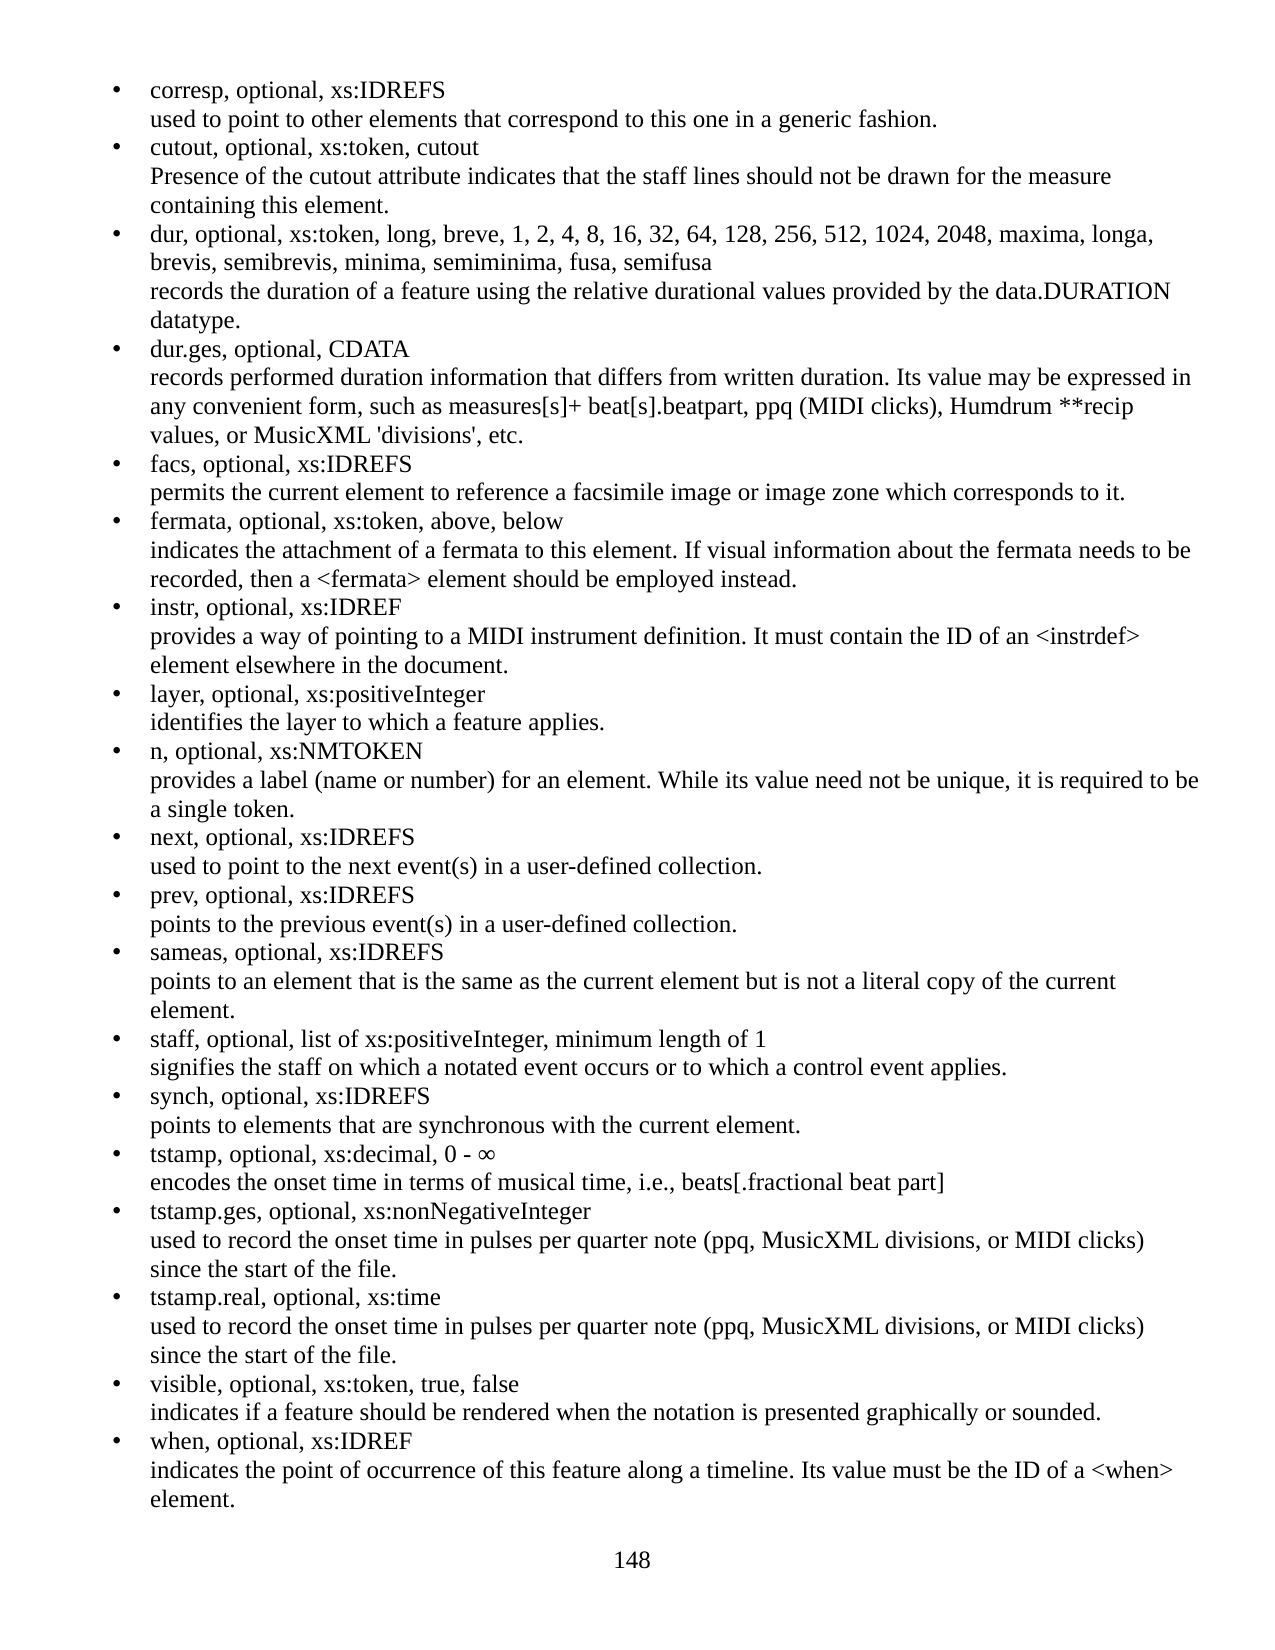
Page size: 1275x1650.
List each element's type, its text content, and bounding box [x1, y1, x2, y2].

list corresp, optional, xs:IDREFS used to point to other elements that correspond to this one in a generic fashion. [112, 75, 1200, 132]
list instr, optional, xs:IDREF provides a way of pointing to a MIDI instrument definition. It must contain the ID of an <instrdef> element elsewhere in the document. [112, 592, 1200, 679]
list when, optional, xs:IDREF indicates the point of occurrence of this feature along a timeline. Its value must be the ID of a <when> element. [112, 1426, 1200, 1512]
list next, optional, xs:IDREFS used to point to the next event(s) in a user-defined collection. [112, 822, 1200, 880]
list tstamp.ges, optional, xs:nonNegativeInteger used to record the onset time in pulses per quarter note (ppq, MusicXML divisions, or MIDI clicks) since the start of the file. [112, 1196, 1200, 1282]
list dur.ges, optional, CDATA records performed duration information that differs from written duration. Its value may be expressed in any convenient form, such as measures[s]+ beat[s].beatpart, ppq (MIDI clicks), Humdrum **recip values, or MusicXML 'divisions', etc. [112, 334, 1200, 449]
list prev, optional, xs:IDREFS points to the previous event(s) in a user-defined collection. [112, 880, 1200, 937]
list tstamp, optional, xs:decimal, 0 - ∞ encodes the onset time in terms of musical time, i.e., beats[.fractional beat part] [112, 1139, 1200, 1196]
list dur, optional, xs:token, long, breve, 1, 2, 4, 8, 16, 32, 64, 128, 256, 512, 1024, 2048, maxima, longa, brevis, semibrevis, minima, semiminima, fusa, semifusa records the duration of a feature using the relative durational values provided by the data.DURATION datatype. [112, 219, 1200, 334]
list tstamp.real, optional, xs:time used to record the onset time in pulses per quarter note (ppq, MusicXML divisions, or MIDI clicks) since the start of the file. [112, 1282, 1200, 1369]
list fermata, optional, xs:token, above, below indicates the attachment of a fermata to this element. If visual information about the fermata needs to be recorded, then a <fermata> element should be employed instead. [112, 506, 1200, 592]
list synch, optional, xs:IDREFS points to elements that are synchronous with the current element. [112, 1081, 1200, 1139]
list layer, optional, xs:positiveInteger identifies the layer to which a feature applies. [112, 679, 1200, 736]
list facs, optional, xs:IDREFS permits the current element to reference a facsimile image or image zone which corresponds to it. [112, 449, 1200, 506]
list visible, optional, xs:token, true, false indicates if a feature should be rendered when the notation is presented graphically or sounded. [112, 1369, 1200, 1426]
list n, optional, xs:NMTOKEN provides a label (name or number) for an element. While its value need not be unique, it is required to be a single token. [112, 736, 1200, 822]
list sameas, optional, xs:IDREFS points to an element that is the same as the current element but is not a literal copy of the current element. [112, 937, 1200, 1024]
list cutout, optional, xs:token, cutout Presence of the cutout attribute indicates that the staff lines should not be drawn for the measure containing this element. [112, 132, 1200, 219]
list staff, optional, list of xs:positiveInteger, minimum length of 1 signifies the staff on which a notated event occurs or to which a control event applies. [112, 1024, 1200, 1081]
